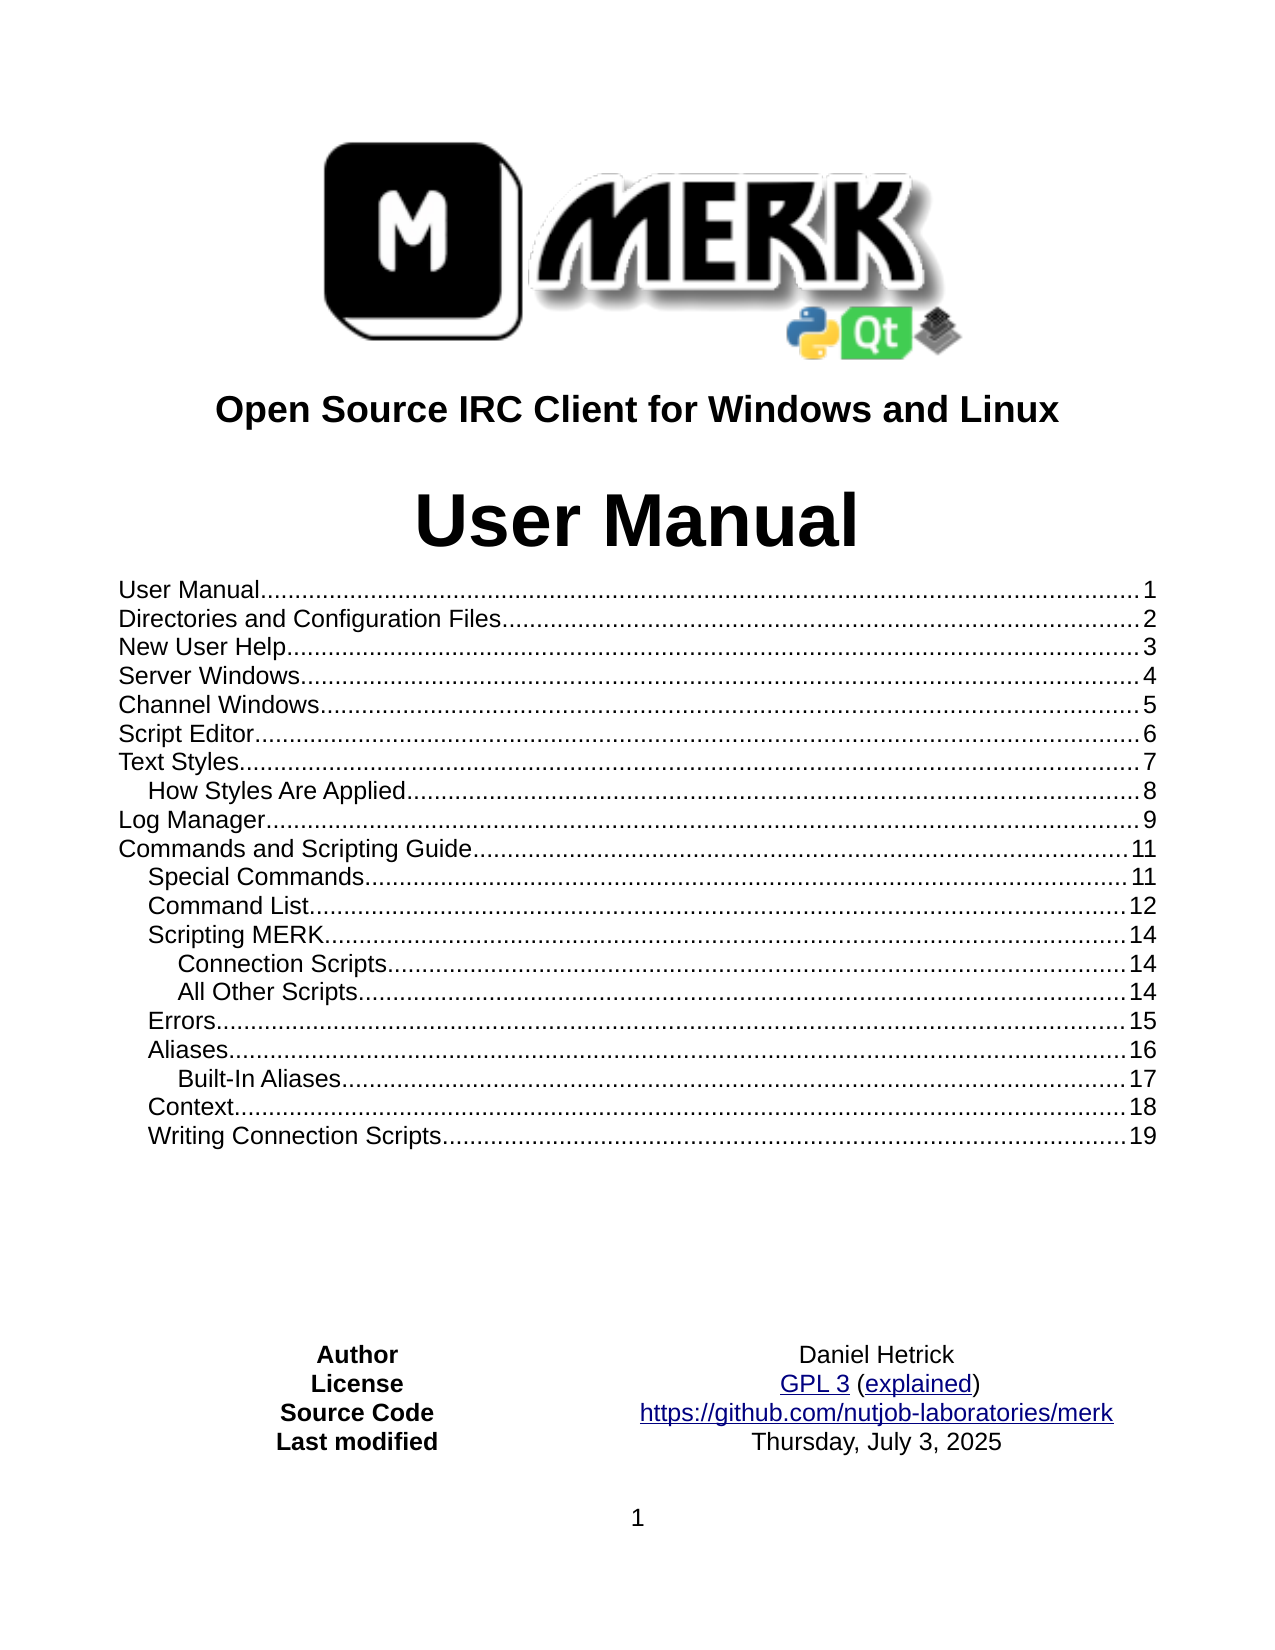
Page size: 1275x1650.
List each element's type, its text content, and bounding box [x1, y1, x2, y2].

text Errors 15 [148, 1006, 1157, 1035]
table_cell Thursday, July 3, 2025 [596, 1426, 1157, 1455]
text Writing Connection Scripts 19 [148, 1121, 1157, 1150]
table_cell GPL 3 (explained) [596, 1369, 1157, 1398]
text Special Commands 11 [148, 862, 1157, 891]
table_cell https://github.com/nutjob-laboratories/merk [596, 1398, 1157, 1426]
text How Styles Are Applied 8 [148, 776, 1157, 805]
text Context 18 [148, 1092, 1157, 1121]
table_cell Source Code [118, 1398, 596, 1426]
text User Manual 1 [118, 575, 1157, 603]
text Log Manager 9 [118, 805, 1157, 833]
text New User Help 3 [118, 632, 1157, 661]
text Server Windows 4 [118, 661, 1157, 690]
text All Other Scripts 14 [177, 977, 1157, 1006]
table_header Daniel Hetrick [596, 1340, 1157, 1369]
text Command List 12 [148, 891, 1157, 920]
text Script Editor 6 [118, 718, 1157, 747]
table_cell License [118, 1369, 596, 1398]
text Text Styles 7 [118, 747, 1157, 776]
text Connection Scripts 14 [177, 948, 1157, 977]
text Commands and Scripting Guide 11 [118, 833, 1157, 862]
text Open Source IRC Client for Windows and Linux [118, 387, 1157, 430]
table_header Author [118, 1340, 596, 1369]
text Channel Windows 5 [118, 690, 1157, 718]
text Directories and Configuration Files 2 [118, 603, 1157, 632]
picture [304, 118, 971, 368]
text Aliases 16 [148, 1035, 1157, 1063]
table_cell Last modified [118, 1426, 596, 1455]
text Scripting MERK 14 [148, 920, 1157, 948]
text Built-In Aliases 17 [177, 1063, 1157, 1092]
subtitle User Manual [118, 476, 1157, 562]
